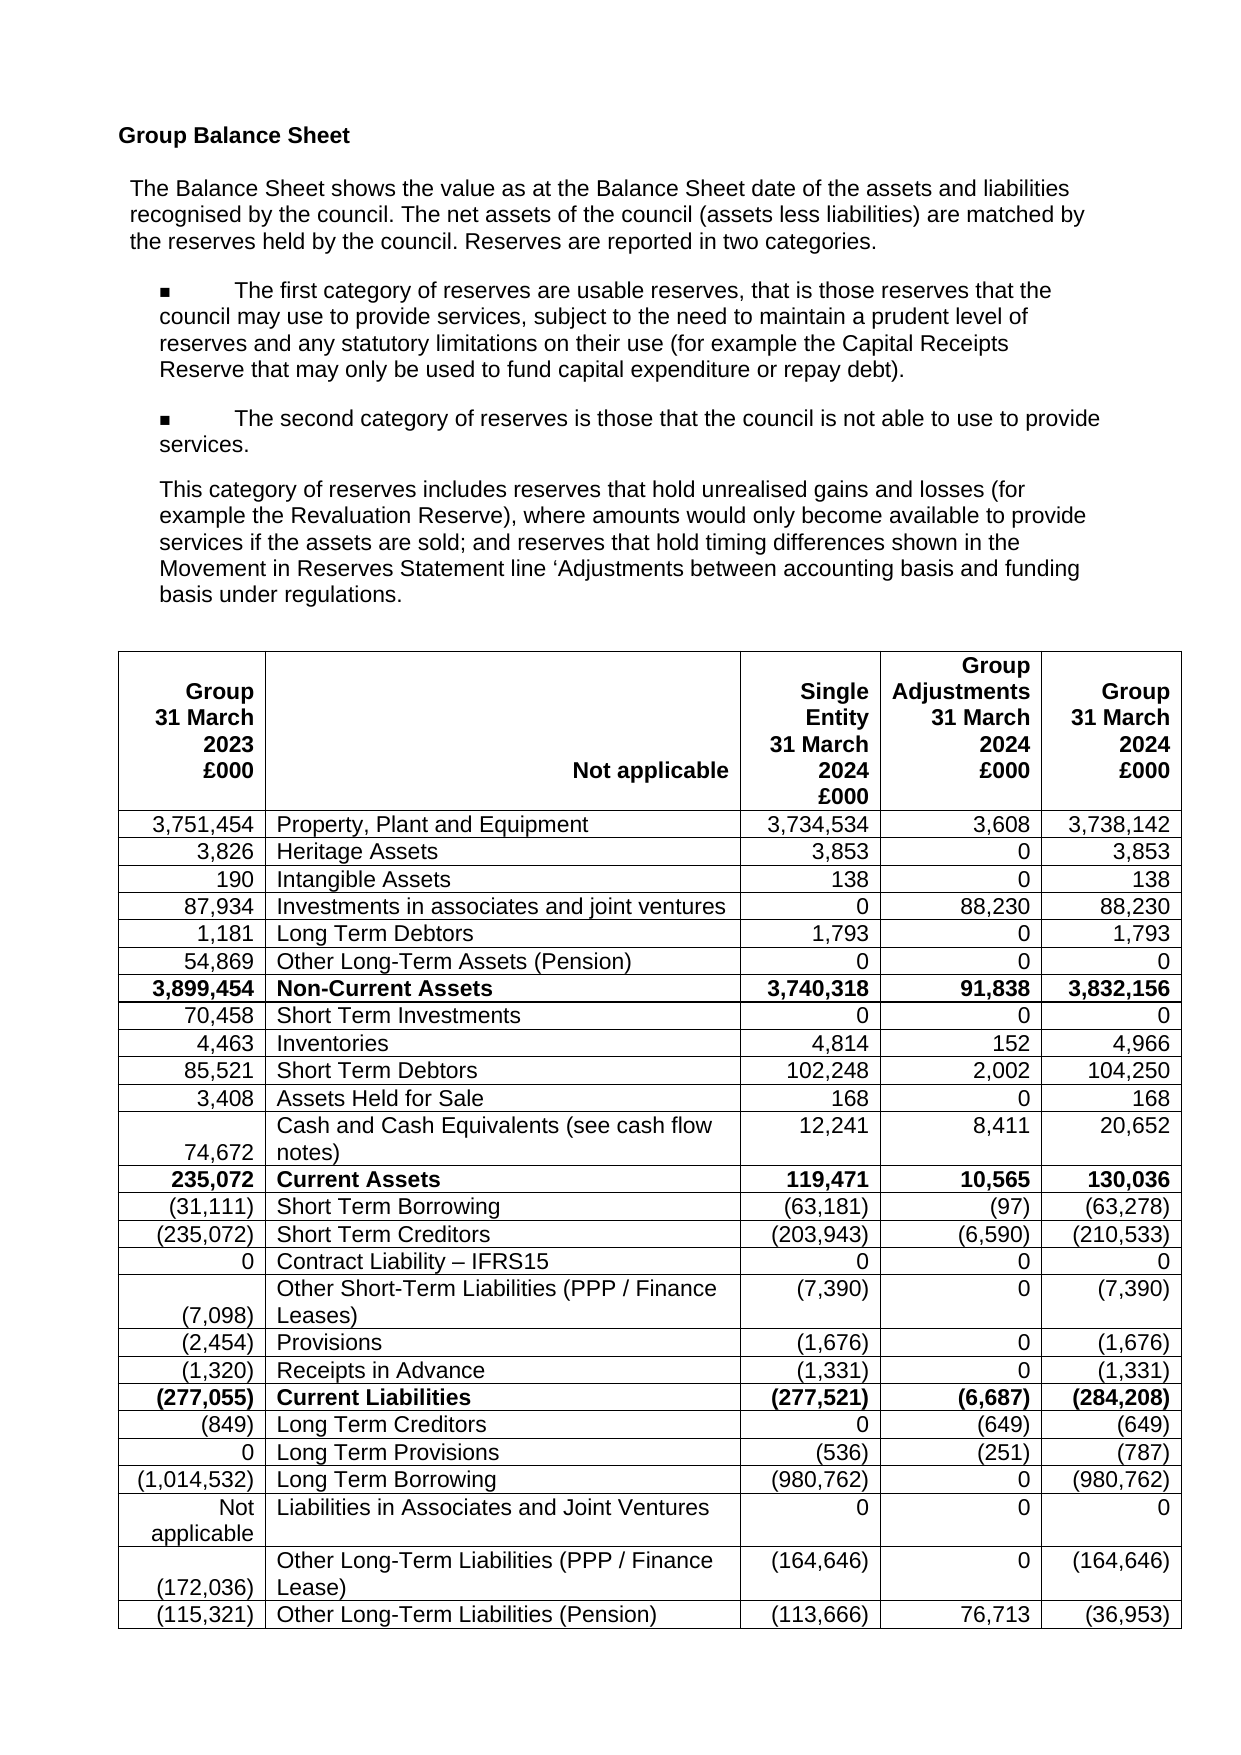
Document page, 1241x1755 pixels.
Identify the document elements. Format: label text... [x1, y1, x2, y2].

table_cell 190 [119, 866, 265, 892]
table_cell 12,241 [741, 1112, 880, 1165]
table_cell 2,002 [881, 1057, 1041, 1084]
table_cell Receipts in Advance [266, 1357, 740, 1383]
table_cell (787) [1042, 1439, 1181, 1465]
table_cell (6,590) [881, 1221, 1041, 1247]
table_cell 3,408 [119, 1085, 265, 1111]
table_cell 0 [881, 1547, 1041, 1600]
table_cell Investments in associates and joint ventures [266, 893, 740, 919]
table_cell 3,899,454 [119, 975, 265, 1001]
table_cell 235,072 [119, 1166, 265, 1192]
table_cell 0 [881, 1329, 1041, 1356]
table_cell Long Term Borrowing [266, 1466, 740, 1492]
table_cell 0 [881, 838, 1041, 864]
table_cell 0 [881, 1275, 1041, 1328]
table_cell (1,320) [119, 1357, 265, 1383]
table_cell (164,646) [741, 1547, 880, 1600]
table_cell 20,652 [1042, 1112, 1181, 1165]
table_cell Other Long-Term Assets (Pension) [266, 948, 740, 974]
table_cell 0 [119, 1248, 265, 1274]
table_cell (536) [741, 1439, 880, 1465]
text The Balance Sheet shows the value as at the Balance Sheet date of the assets and liabilities recognised by the council. The net assets of the council (assets less liabilities) are matched by the reserves held by the council. Reserves are reported in two categories. [129, 175, 1107, 254]
table_cell (251) [881, 1439, 1041, 1465]
table_cell Provisions [266, 1329, 740, 1356]
table_cell (277,055) [119, 1384, 265, 1410]
table_cell Inventories [266, 1030, 740, 1056]
table_cell 102,248 [741, 1057, 880, 1084]
table_cell (115,321) [119, 1601, 265, 1627]
table_cell 0 [881, 1003, 1041, 1029]
table_cell 0 [1042, 1248, 1181, 1274]
table_cell 1,181 [119, 920, 265, 947]
table_cell (31,111) [119, 1193, 265, 1219]
table_cell 0 [1042, 1494, 1181, 1546]
table_cell 91,838 [881, 975, 1041, 1001]
table_cell 168 [741, 1085, 880, 1111]
table_cell Long Term Debtors [266, 920, 740, 947]
table_header Group Adjustments 31 March 2024 £000 [881, 652, 1041, 810]
table_cell 0 [881, 1357, 1041, 1383]
table_cell 138 [741, 866, 880, 892]
table_cell 4,463 [119, 1030, 265, 1056]
table_cell (1,676) [741, 1329, 880, 1356]
table_header Single Entity 31 March 2024 £000 [741, 652, 880, 810]
table_cell (1,014,532) [119, 1466, 265, 1492]
table_cell 3,734,534 [741, 811, 880, 837]
table_cell 0 [881, 948, 1041, 974]
table_cell (980,762) [1042, 1466, 1181, 1492]
table_cell Current Assets [266, 1166, 740, 1192]
table_cell Intangible Assets [266, 866, 740, 892]
table_cell 0 [741, 1248, 880, 1274]
table_cell 0 [741, 948, 880, 974]
table_cell Short Term Borrowing [266, 1193, 740, 1219]
table_cell (849) [119, 1411, 265, 1438]
table_cell Long Term Provisions [266, 1439, 740, 1465]
table_cell 88,230 [1042, 893, 1181, 919]
table_header Not applicable [266, 652, 740, 810]
table_cell Short Term Debtors [266, 1057, 740, 1084]
table_cell 3,751,454 [119, 811, 265, 837]
table_cell 138 [1042, 866, 1181, 892]
table_cell (36,953) [1042, 1601, 1181, 1627]
table_cell 0 [741, 893, 880, 919]
table_cell 4,814 [741, 1030, 880, 1056]
table_cell 119,471 [741, 1166, 880, 1192]
table_cell 88,230 [881, 893, 1041, 919]
table_cell 3,853 [741, 838, 880, 864]
table_cell 87,934 [119, 893, 265, 919]
table_cell 10,565 [881, 1166, 1041, 1192]
table_cell 0 [741, 1494, 880, 1546]
table_cell (1,676) [1042, 1329, 1181, 1356]
table_cell (7,390) [1042, 1275, 1181, 1328]
table_cell 3,853 [1042, 838, 1181, 864]
table_cell Non-Current Assets [266, 975, 740, 1001]
table_cell 54,869 [119, 948, 265, 974]
table_cell (235,072) [119, 1221, 265, 1247]
table_cell (277,521) [741, 1384, 880, 1410]
table_cell (2,454) [119, 1329, 265, 1356]
table_cell Current Liabilities [266, 1384, 740, 1410]
table_cell (649) [881, 1411, 1041, 1438]
table_cell (1,331) [1042, 1357, 1181, 1383]
table_cell 152 [881, 1030, 1041, 1056]
table_cell 85,521 [119, 1057, 265, 1084]
table_cell 3,738,142 [1042, 811, 1181, 837]
table_cell (63,181) [741, 1193, 880, 1219]
table_cell Not applicable [119, 1494, 265, 1546]
table_cell 3,608 [881, 811, 1041, 837]
table_cell 0 [881, 1494, 1041, 1546]
table_cell (284,208) [1042, 1384, 1181, 1410]
table_cell Assets Held for Sale [266, 1085, 740, 1111]
table_cell Short Term Investments [266, 1003, 740, 1029]
table_cell Long Term Creditors [266, 1411, 740, 1438]
table_cell (63,278) [1042, 1193, 1181, 1219]
table_cell 1,793 [1042, 920, 1181, 947]
table_cell 3,826 [119, 838, 265, 864]
table_cell (1,331) [741, 1357, 880, 1383]
table_cell 4,966 [1042, 1030, 1181, 1056]
table_cell 0 [881, 1466, 1041, 1492]
table_cell (164,646) [1042, 1547, 1181, 1600]
table_cell 0 [881, 1085, 1041, 1111]
table_cell 1,793 [741, 920, 880, 947]
table_cell 76,713 [881, 1601, 1041, 1627]
table_cell (7,098) [119, 1275, 265, 1328]
table_cell 0 [1042, 948, 1181, 974]
table_cell 168 [1042, 1085, 1181, 1111]
list The first category of reserves are usable reserves, that is those reserves that the council may use to provide services, subject to the need to maintain a prudent level of reserves and any statutory limitations on their use (for example the Capital Receipts Reserve that may only be used to fund capital expenditure or repay debt). [159, 277, 1079, 382]
table_cell (210,533) [1042, 1221, 1181, 1247]
table_cell (172,036) [119, 1547, 265, 1600]
table_cell 0 [881, 866, 1041, 892]
table_cell Short Term Creditors [266, 1221, 740, 1247]
table_cell 104,250 [1042, 1057, 1181, 1084]
table_cell (97) [881, 1193, 1041, 1219]
table_cell 0 [119, 1439, 265, 1465]
subtitle Group Balance Sheet [118, 122, 1122, 149]
table_cell Cash and Cash Equivalents (see cash flow notes) [266, 1112, 740, 1165]
table_cell Other Short-Term Liabilities (PPP / Finance Leases) [266, 1275, 740, 1328]
table_cell (113,666) [741, 1601, 880, 1627]
table_cell Property, Plant and Equipment [266, 811, 740, 837]
table_cell 0 [881, 1248, 1041, 1274]
table_cell Liabilities in Associates and Joint Ventures [266, 1494, 740, 1546]
text This category of reserves includes reserves that hold unrealised gains and losses (for example the Revaluation Reserve), where amounts would only become available to provide services if the assets are sold; and reserves that hold timing differences shown in the Movement in Reserves Statement line ‘Adjustments between accounting basis and funding basis under regulations. [159, 476, 1107, 607]
table_cell 0 [1042, 1003, 1181, 1029]
list The second category of reserves is those that the council is not able to use to provide services. [159, 405, 1122, 458]
table_cell (6,687) [881, 1384, 1041, 1410]
table_header Group 31 March 2024 £000 [1042, 652, 1181, 810]
table_cell 3,740,318 [741, 975, 880, 1001]
table_cell 74,672 [119, 1112, 265, 1165]
table_cell 130,036 [1042, 1166, 1181, 1192]
table_cell 70,458 [119, 1003, 265, 1029]
table_cell Contract Liability – IFRS15 [266, 1248, 740, 1274]
table_cell Other Long-Term Liabilities (Pension) [266, 1601, 740, 1627]
table_cell 0 [741, 1411, 880, 1438]
table_header Group 31 March 2023 £000 [119, 652, 265, 810]
table_cell (203,943) [741, 1221, 880, 1247]
table_cell (980,762) [741, 1466, 880, 1492]
table_cell 0 [741, 1003, 880, 1029]
table_cell Heritage Assets [266, 838, 740, 864]
table_cell Other Long-Term Liabilities (PPP / Finance Lease) [266, 1547, 740, 1600]
table_cell (7,390) [741, 1275, 880, 1328]
table_cell 3,832,156 [1042, 975, 1181, 1001]
table_cell 0 [881, 920, 1041, 947]
table_cell 8,411 [881, 1112, 1041, 1165]
table_cell (649) [1042, 1411, 1181, 1438]
